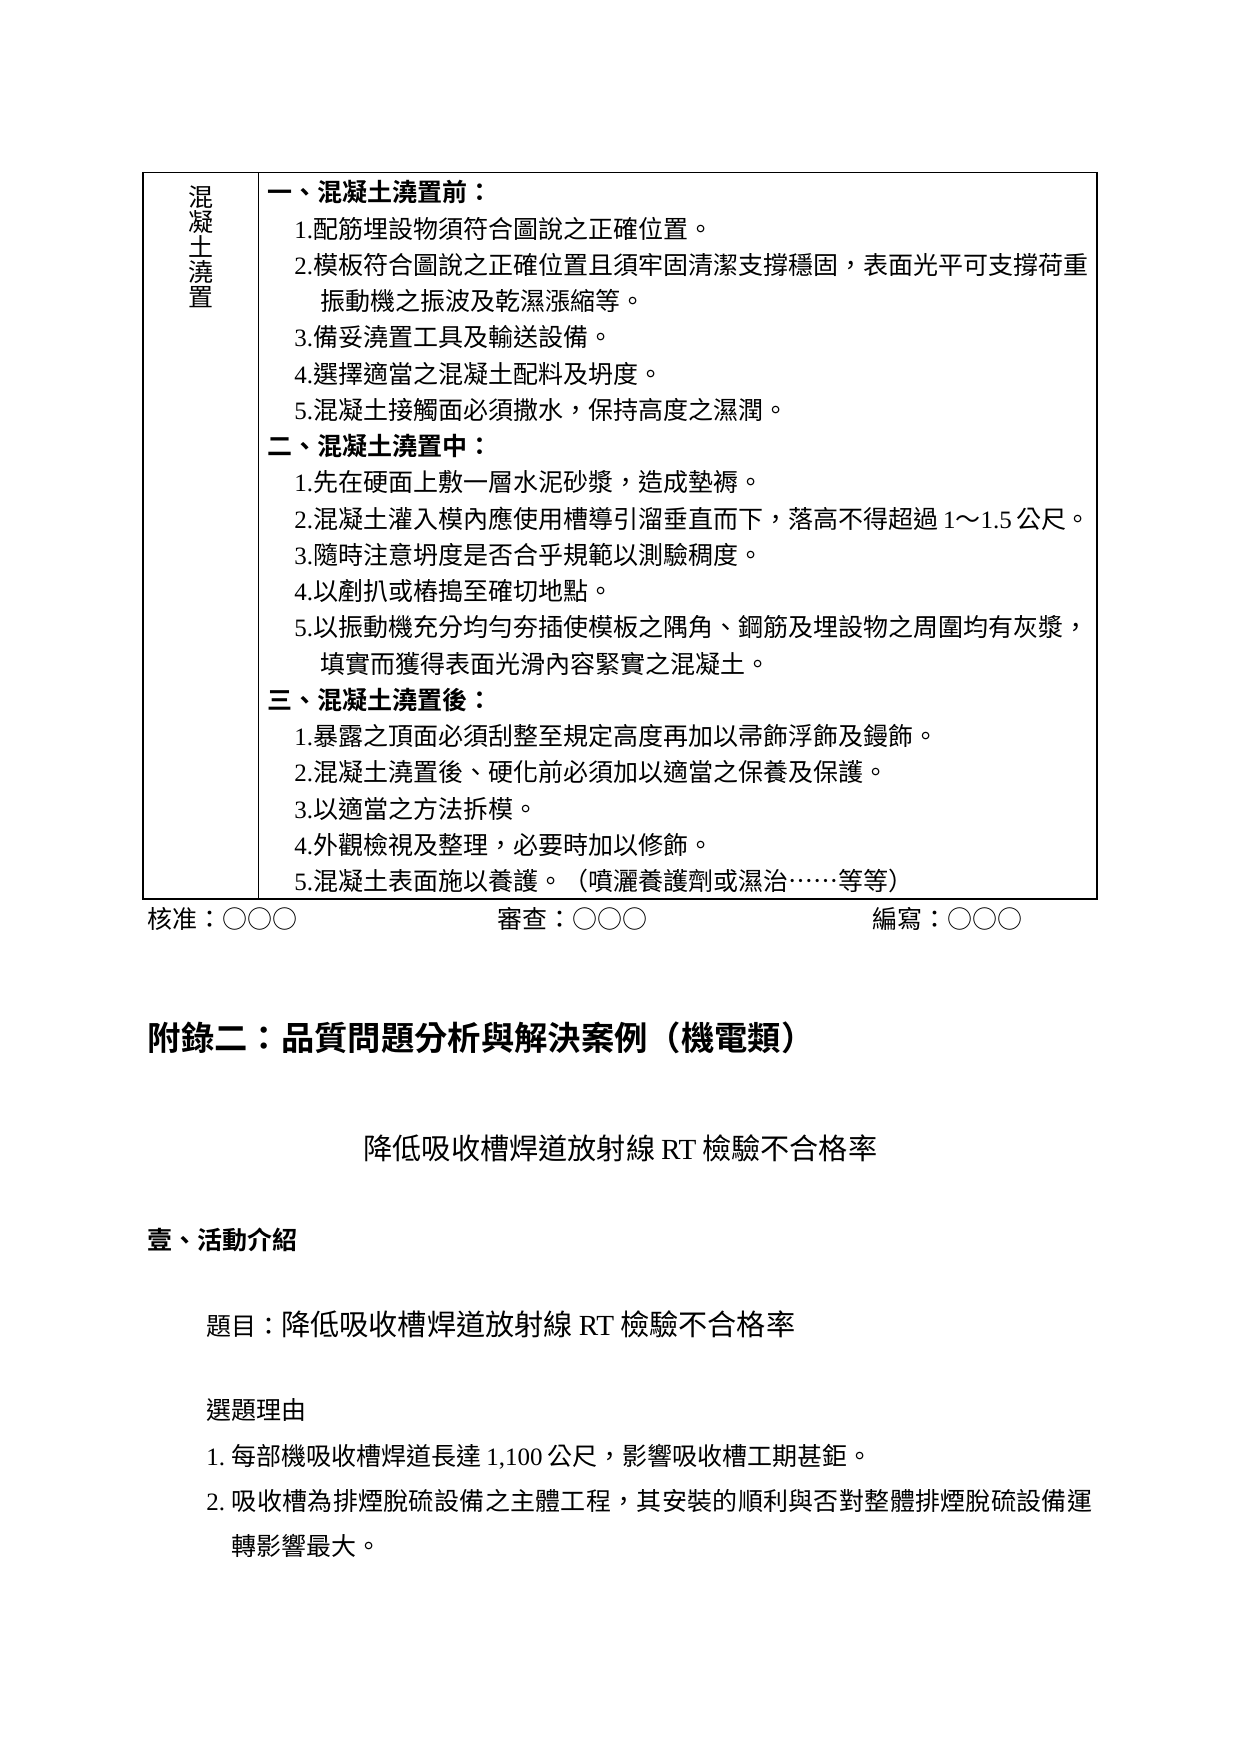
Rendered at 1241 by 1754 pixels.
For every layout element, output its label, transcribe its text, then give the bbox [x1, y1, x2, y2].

table_cell 一、混凝土澆置前： 1.配筋埋設物須符合圖說之正確位置。 2.模板符合圖說之正確位置且須牢固清潔支撐穩固，表面光平可支撐荷重振動機之振波及乾濕漲縮等。 3.備妥澆置工具及輸送設備。 4.選擇適當之混凝土配料及坍度。 5.混凝土接觸面必須撒水，保持高度之濕潤。 二、混凝土澆置中： 1.先在硬面上敷一層水泥砂漿，造成墊褥。 2.混凝土灌入模內應使用槽導引溜垂直而下，落高不得超過1～1.5公尺。 3.隨時注意坍度是否合乎規範以測驗稠度。 4.以剷扒或樁搗至確切地點。 5.以振動機充分均勻夯插使模板之隅角、鋼筋及埋設物之周圍均有灰漿，填實而獲得表面光滑內容緊實之混凝土。 三、混凝土澆置後： 1.暴露之頂面必須刮整至規定高度再加以帚飾浮飾及鏝飾。 2.混凝土澆置後、硬化前必須加以適當之保養及保護。 3.以適當之方法拆模。 4.外觀檢視及整理，必要時加以修飾。 5.混凝土表面施以養護。（噴灑養護劑或濕治……等等） [259, 173, 1096, 898]
text 2. 吸收槽為排煙脫硫設備之主體工程，其安裝的順利與否對整體排煙脫硫設備運轉影響最大。 [206, 1481, 1092, 1563]
text 題目：降低吸收槽焊道放射線RT檢驗不合格率 [206, 1302, 1092, 1344]
text 1. 每部機吸收槽焊道長達1,100公尺，影響吸收槽工期甚鉅。 [206, 1436, 1092, 1472]
subtitle 附錄二：品質問題分析與解決案例（機電類） [148, 1012, 1092, 1060]
table_cell 混凝土澆置 [144, 173, 258, 898]
text 選題理由 [206, 1391, 1092, 1427]
text 降低吸收槽焊道放射線RT檢驗不合格率 [148, 1126, 1092, 1168]
text 壹、活動介紹 [148, 1221, 1092, 1257]
text 核准：○○○ 審查：○○○ 編寫：○○○ [148, 900, 1092, 936]
